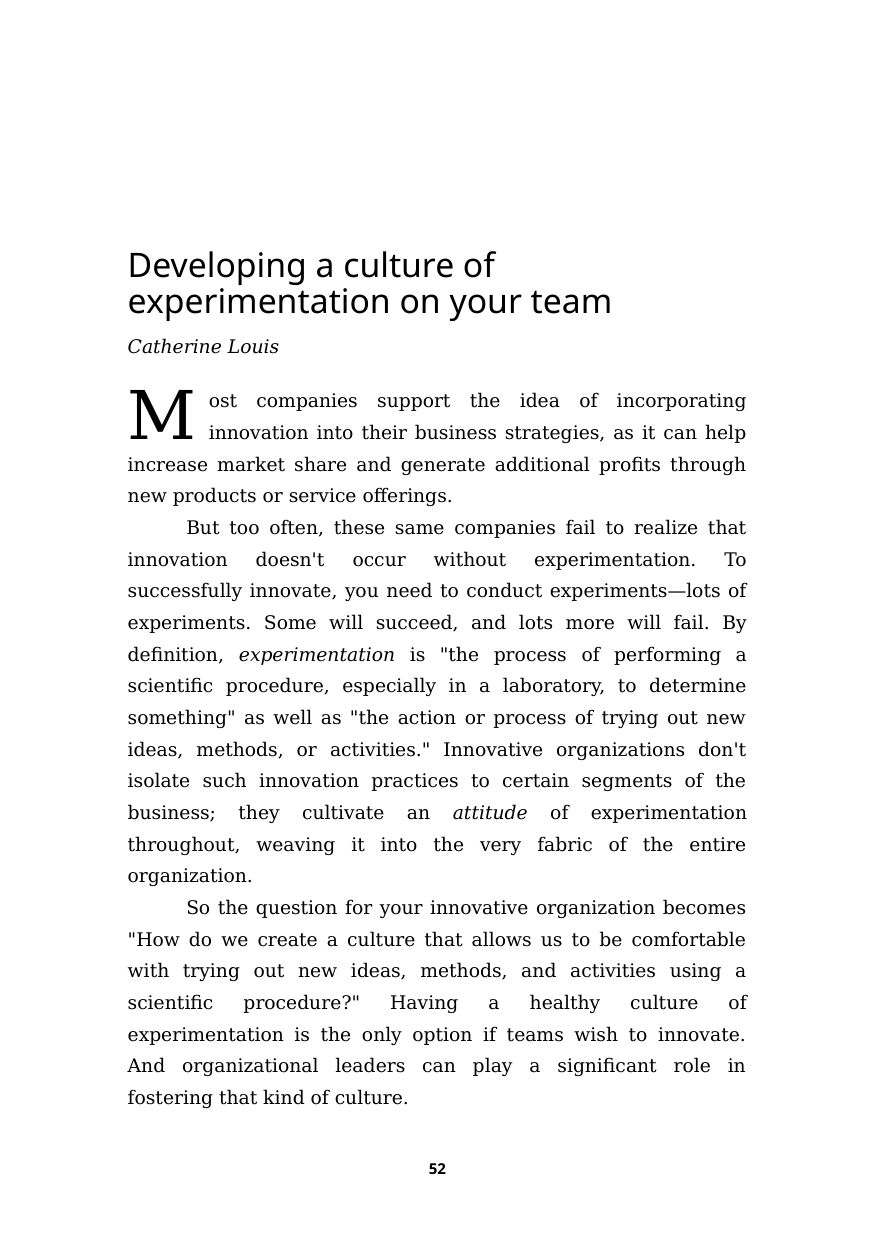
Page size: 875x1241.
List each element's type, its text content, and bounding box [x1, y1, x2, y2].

text Catherine Louis [127, 336, 747, 358]
subtitle Developing a culture of experimentation on your team [127, 246, 747, 324]
text So the question for your innovative organization becomes "How do we create a culture that allows us to be comfortable with trying out new ideas, methods, and activities using a scientific procedure?" Having a healthy culture of experimentation is the only option if teams wish to innovate. And organizational leaders can play a significant role in fostering that kind of culture. [127, 897, 747, 1109]
text But too often, these same companies fail to realize that innovation doesn't occur without experimentation. To successfully innovate, you need to conduct experiments—lots of experiments. Some will succeed, and lots more will fail. By definition, experimentation is "the process of performing a scientific procedure, especially in a laboratory, to determine something" as well as "the action or process of trying out new ideas, methods, or activities." Innovative organizations don't isolate such innovation practices to certain segments of the business; they cultivate an attitude of experimentation throughout, weaving it into the very fabric of the entire organization. [127, 517, 747, 887]
text Most companies support the idea of incorporating innovation into their business strategies, as it can help increase market share and generate additional profits through new products or service offerings. [127, 391, 747, 507]
